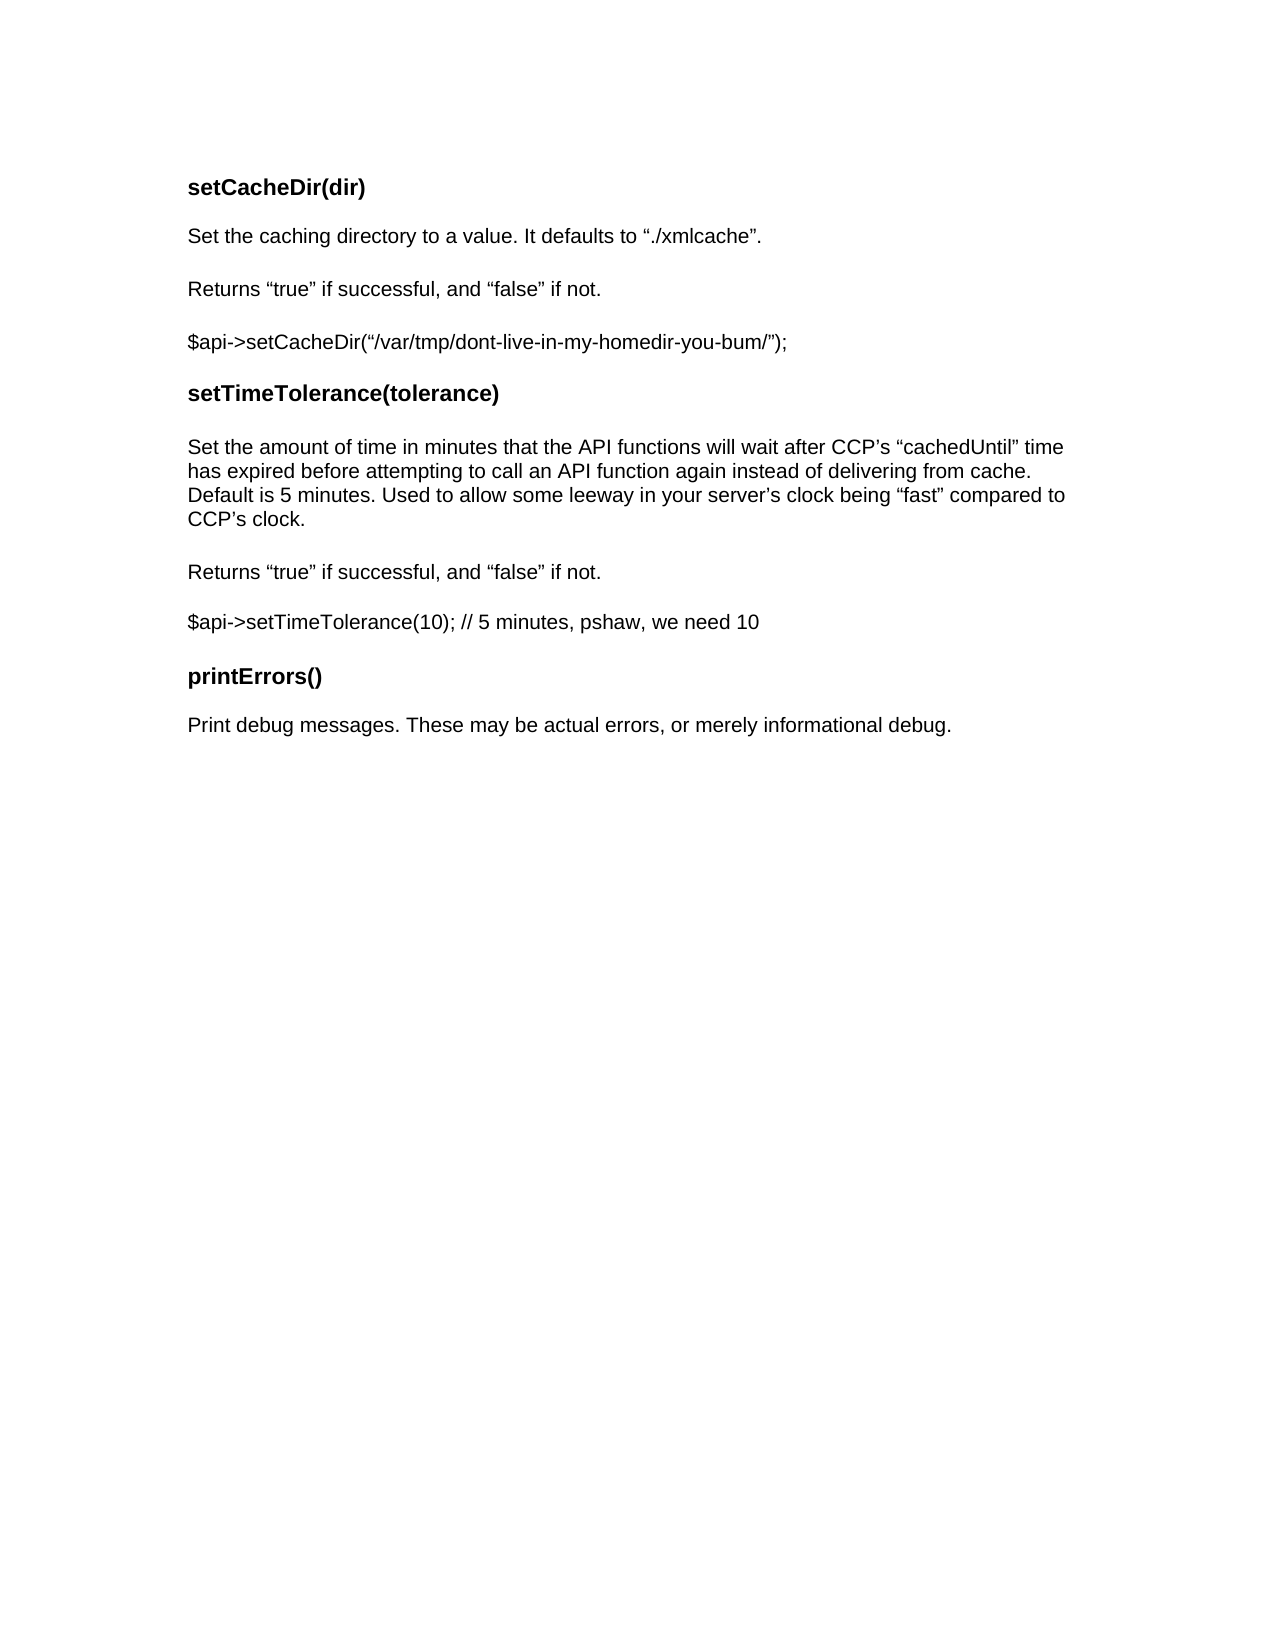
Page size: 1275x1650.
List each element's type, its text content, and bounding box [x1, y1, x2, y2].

text setTimeTolerance(tolerance) [187, 380, 1087, 406]
text setCacheDir(dir) [187, 174, 1087, 200]
text Print debug messages. These may be actual errors, or merely informational debug. [187, 713, 1087, 737]
text Returns “true” if successful, and “false” if not. [187, 560, 1087, 584]
text Set the caching directory to a value. It defaults to “./xmlcache”. [187, 224, 1087, 248]
text Set the amount of time in minutes that the API functions will wait after CCP’s “cachedUntil” time has expired before attempting to call an API function again instead of delivering from cache. Default is 5 minutes. Used to allow some leeway in your server’s clock being “fast” compared to CCP’s clock. [187, 435, 1087, 531]
text printErrors() [187, 663, 1087, 689]
text $api->setCacheDir(“/var/tmp/dont-live-in-my-homedir-you-bum/”); [187, 330, 1087, 354]
text $api->setTimeTolerance(10); // 5 minutes, pshaw, we need 10 [187, 610, 1087, 634]
text Returns “true” if successful, and “false” if not. [187, 277, 1087, 301]
